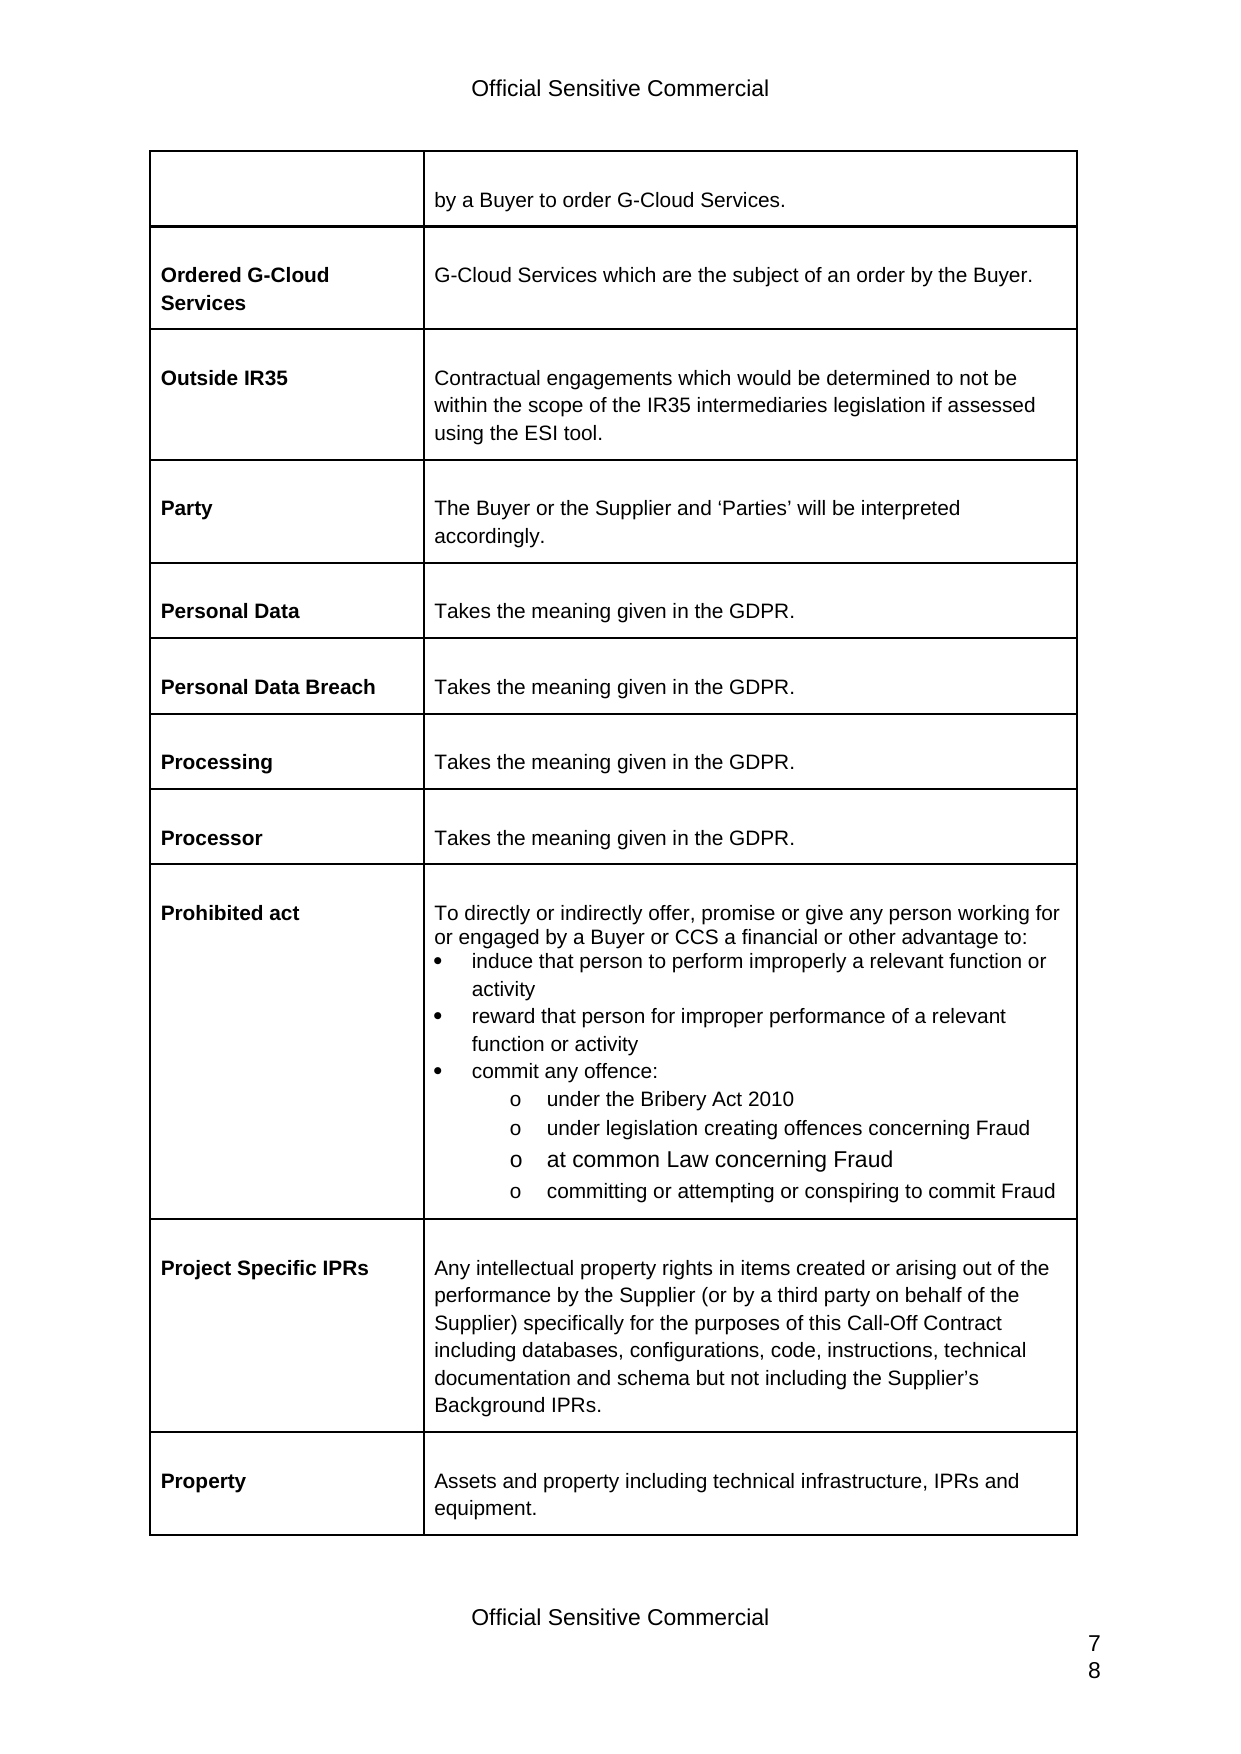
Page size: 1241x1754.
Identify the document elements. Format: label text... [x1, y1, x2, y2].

table_cell Party [151, 461, 423, 562]
table_cell Takes the meaning given in the GDPR. [425, 715, 1076, 788]
table_cell Ordered G-Cloud Services [151, 228, 423, 328]
table_cell Outside IR35 [151, 330, 423, 459]
table_cell Processing [151, 715, 423, 788]
table_cell Contractual engagements which would be determined to not be within the scope of the IR35 intermediaries legislation if assessed using the ESI tool. [425, 330, 1076, 459]
table_cell G-Cloud Services which are the subject of an order by the Buyer. [425, 228, 1076, 328]
table_cell Takes the meaning given in the GDPR. [425, 639, 1076, 712]
table_cell Takes the meaning given in the GDPR. [425, 564, 1076, 637]
table_cell Any intellectual property rights in items created or arising out of the performance by the Supplier (or by a third party on behalf of the Supplier) specifically for the purposes of this Call-Off Contract including databases, configurations, code, instructions, technical documentation and schema but not including the Supplier’s Background IPRs. [425, 1220, 1076, 1431]
table_cell Assets and property including technical infrastructure, IPRs and equipment. [425, 1433, 1076, 1534]
table_cell To directly or indirectly offer, promise or give any person working for or engaged by a Buyer or CCS a financial or other advantage to: induce that person to perform improperly a relevant function or activity reward that person for improper performance of a relevant function or activity commit any offence: under the Bribery Act 2010 under legislation creating offences concerning Fraud at common Law concerning Fraud committing or attempting or conspiring to commit Fraud [425, 865, 1076, 1218]
table_cell Personal Data [151, 564, 423, 637]
table_cell Project Specific IPRs [151, 1220, 423, 1431]
table_cell The Buyer or the Supplier and ‘Parties’ will be interpreted accordingly. [425, 461, 1076, 562]
table_cell Personal Data Breach [151, 639, 423, 712]
table_cell Takes the meaning given in the GDPR. [425, 790, 1076, 863]
table_cell Processor [151, 790, 423, 863]
table_cell Property [151, 1433, 423, 1534]
table_cell [151, 152, 423, 225]
table_cell Prohibited act [151, 865, 423, 1218]
table_cell by a Buyer to order G-Cloud Services. [425, 152, 1076, 225]
